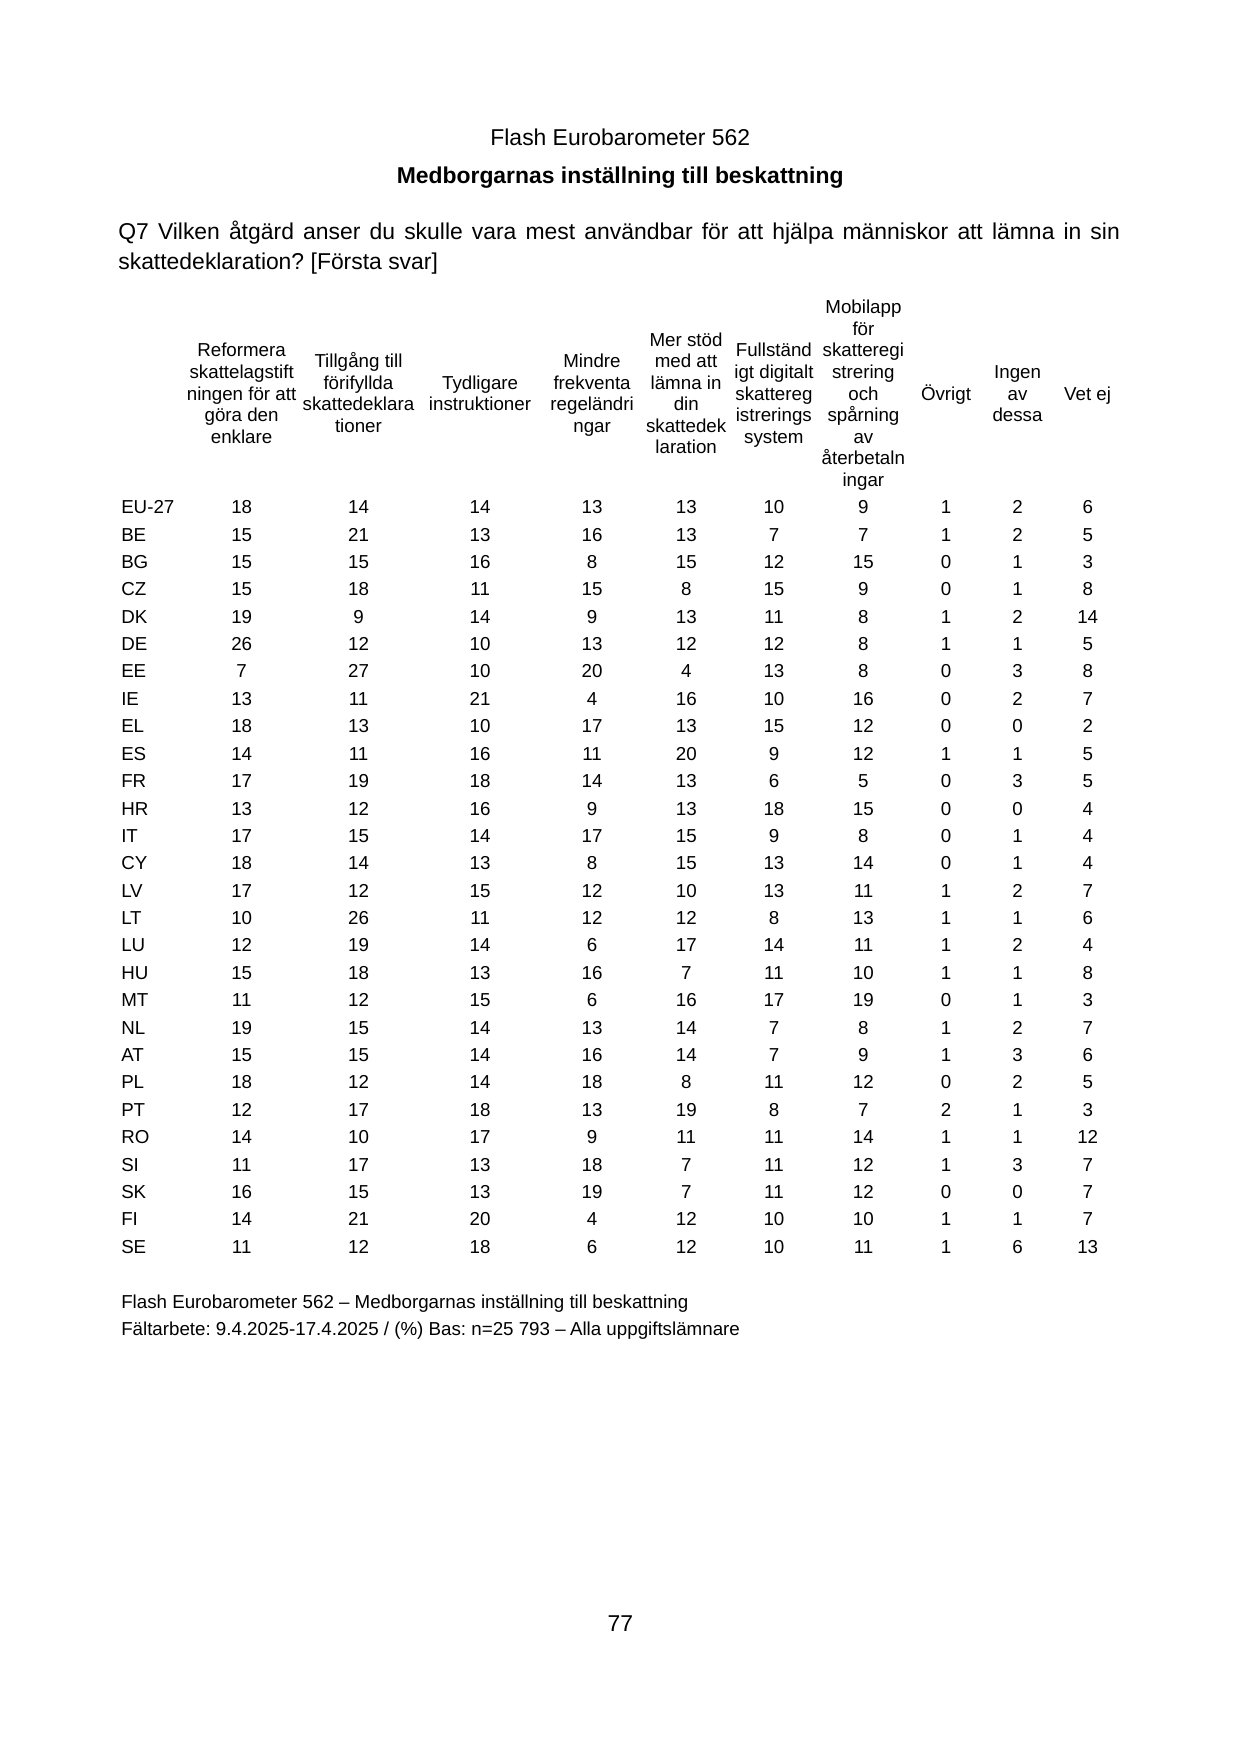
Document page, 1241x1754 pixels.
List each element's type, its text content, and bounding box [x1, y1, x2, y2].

table_cell 11 [731, 959, 817, 986]
table_cell 18 [543, 1068, 641, 1096]
table_cell 4 [543, 1205, 641, 1233]
table_cell 14 [184, 740, 299, 767]
table_cell 27 [299, 658, 417, 685]
table_cell 14 [417, 1068, 542, 1096]
table_cell 9 [731, 740, 817, 767]
table_cell 10 [731, 1233, 817, 1260]
table_cell 8 [817, 822, 909, 849]
table_cell 5 [1053, 740, 1122, 767]
table_cell 19 [817, 986, 909, 1013]
table_cell 1 [910, 603, 982, 630]
table_cell [417, 1260, 542, 1287]
table_cell 2 [982, 685, 1053, 712]
table_cell 7 [641, 1178, 731, 1205]
table_cell 16 [417, 548, 542, 575]
table_cell LT [118, 904, 183, 931]
table_cell 16 [641, 685, 731, 712]
table_cell [641, 1260, 731, 1287]
table_cell 3 [1053, 548, 1122, 575]
table_cell 10 [641, 877, 731, 904]
table_cell 15 [641, 849, 731, 877]
table_cell 1 [910, 1041, 982, 1068]
table_cell 3 [982, 1151, 1053, 1178]
table_cell [1053, 1260, 1122, 1287]
table_cell 16 [184, 1178, 299, 1205]
table_cell [817, 1260, 909, 1287]
table_cell 4 [1053, 931, 1122, 959]
table_cell 12 [641, 904, 731, 931]
table_cell 8 [641, 1068, 731, 1096]
table_cell 13 [184, 685, 299, 712]
table_cell 12 [299, 1068, 417, 1096]
table_cell 15 [543, 575, 641, 603]
table_cell 16 [543, 1041, 641, 1068]
table_cell 11 [299, 685, 417, 712]
table_cell [731, 1260, 817, 1287]
table_cell 7 [1053, 1178, 1122, 1205]
table_header Fullständigt digitalt skatteregistreringssystem [731, 293, 817, 493]
table_cell 7 [731, 1041, 817, 1068]
table_cell 10 [417, 658, 542, 685]
table_cell 0 [910, 794, 982, 822]
table_cell 14 [299, 849, 417, 877]
table_cell 19 [184, 1014, 299, 1041]
table_cell 0 [982, 794, 1053, 822]
table_cell 0 [910, 849, 982, 877]
table_cell 12 [817, 1151, 909, 1178]
table_cell 13 [417, 520, 542, 548]
table_cell 8 [641, 575, 731, 603]
table_cell 17 [731, 986, 817, 1013]
table_cell 20 [641, 740, 731, 767]
table_cell 14 [641, 1014, 731, 1041]
table_cell EE [118, 658, 183, 685]
table_cell 18 [417, 1233, 542, 1260]
table_cell 18 [184, 1068, 299, 1096]
table_cell 6 [543, 1233, 641, 1260]
table_cell 13 [641, 493, 731, 520]
table_cell 1 [910, 904, 982, 931]
table_cell 12 [1053, 1123, 1122, 1151]
table_cell 1 [982, 986, 1053, 1013]
table_cell [543, 1260, 641, 1287]
table_cell 17 [184, 822, 299, 849]
table_cell 8 [817, 658, 909, 685]
table_cell 5 [817, 767, 909, 794]
table_cell EU-27 [118, 493, 183, 520]
table_cell 15 [731, 575, 817, 603]
table_cell 7 [817, 1096, 909, 1123]
table_cell 20 [417, 1205, 542, 1233]
table_cell 1 [910, 959, 982, 986]
table_cell 2 [982, 1014, 1053, 1041]
table_cell 0 [910, 767, 982, 794]
table_cell 5 [1053, 767, 1122, 794]
table_cell 14 [731, 931, 817, 959]
table_cell 12 [817, 712, 909, 739]
table_cell 12 [817, 740, 909, 767]
table_cell 10 [299, 1123, 417, 1151]
table_cell 19 [543, 1178, 641, 1205]
table_cell 9 [817, 575, 909, 603]
table_cell 14 [543, 767, 641, 794]
table_header Ingen av dessa [982, 293, 1053, 493]
table_cell 15 [184, 520, 299, 548]
table_cell 20 [543, 658, 641, 685]
table_cell 14 [184, 1123, 299, 1151]
table_cell SK [118, 1178, 183, 1205]
table_cell 10 [817, 1205, 909, 1233]
table_cell 6 [731, 767, 817, 794]
table_cell 13 [543, 1096, 641, 1123]
table_cell 4 [1053, 849, 1122, 877]
table_cell 11 [641, 1123, 731, 1151]
table_cell 13 [731, 849, 817, 877]
table_cell 0 [910, 658, 982, 685]
table_cell 14 [417, 1041, 542, 1068]
table_cell 2 [982, 931, 1053, 959]
table_cell 13 [417, 849, 542, 877]
table_cell 9 [817, 493, 909, 520]
table_cell 15 [641, 822, 731, 849]
table_header [118, 293, 183, 493]
table_cell 8 [731, 1096, 817, 1123]
table_cell SE [118, 1233, 183, 1260]
table_cell 1 [910, 740, 982, 767]
table_cell 13 [299, 712, 417, 739]
table_cell 11 [731, 1151, 817, 1178]
table_cell 21 [299, 520, 417, 548]
table_cell HR [118, 794, 183, 822]
table_cell 1 [982, 1096, 1053, 1123]
table_cell 16 [543, 520, 641, 548]
table_cell 18 [184, 712, 299, 739]
table_cell 7 [731, 1014, 817, 1041]
table_cell 16 [417, 740, 542, 767]
table_cell 0 [910, 822, 982, 849]
table_cell 17 [299, 1151, 417, 1178]
table_cell 14 [184, 1205, 299, 1233]
table_cell 12 [641, 1233, 731, 1260]
table_cell 11 [731, 1178, 817, 1205]
table_header Reformera skattelagstiftningen för att göra den enklare [184, 293, 299, 493]
table_cell 10 [731, 1205, 817, 1233]
table_cell 14 [417, 603, 542, 630]
text Q7 Vilken åtgärd anser du skulle vara mest användbar för att hjälpa människor att lämna in sin skattedeklaration? [Första svar] [118, 218, 1122, 275]
table_cell [910, 1260, 982, 1287]
table_cell 6 [1053, 904, 1122, 931]
table_cell 12 [731, 630, 817, 657]
table_header Vet ej [1053, 293, 1122, 493]
table_cell 4 [1053, 794, 1122, 822]
table_cell 12 [817, 1178, 909, 1205]
table_cell 14 [817, 849, 909, 877]
table_cell 12 [299, 877, 417, 904]
table_cell AT [118, 1041, 183, 1068]
table_cell 19 [299, 931, 417, 959]
table_cell 1 [910, 1205, 982, 1233]
table_cell 1 [910, 630, 982, 657]
table_cell 12 [184, 1096, 299, 1123]
table_cell 4 [1053, 822, 1122, 849]
table_cell 11 [817, 1233, 909, 1260]
table_cell 18 [417, 767, 542, 794]
table_cell 15 [299, 1178, 417, 1205]
table_cell 10 [184, 904, 299, 931]
table_cell 15 [184, 548, 299, 575]
table_cell 12 [817, 1068, 909, 1096]
table_cell 15 [641, 548, 731, 575]
table_cell [982, 1288, 1053, 1315]
table_cell 2 [982, 877, 1053, 904]
table_cell 14 [1053, 603, 1122, 630]
table_cell 9 [817, 1041, 909, 1068]
table_cell 1 [982, 904, 1053, 931]
table_cell ES [118, 740, 183, 767]
table_cell 18 [184, 849, 299, 877]
table_cell IT [118, 822, 183, 849]
table_cell 2 [982, 603, 1053, 630]
table_cell 8 [731, 904, 817, 931]
table_cell 14 [817, 1123, 909, 1151]
table_cell 7 [641, 1151, 731, 1178]
table_cell 18 [299, 575, 417, 603]
table_cell 14 [417, 822, 542, 849]
table_cell 16 [641, 986, 731, 1013]
table_cell BE [118, 520, 183, 548]
table_cell 15 [299, 1041, 417, 1068]
table_cell 11 [299, 740, 417, 767]
table_cell 2 [982, 493, 1053, 520]
table_cell 13 [641, 712, 731, 739]
table_cell 1 [910, 520, 982, 548]
table_cell 0 [982, 712, 1053, 739]
table_cell 9 [299, 603, 417, 630]
table_header Tillgång till förifyllda skattedeklarationer [299, 293, 417, 493]
table_cell 1 [910, 493, 982, 520]
table_cell 8 [817, 630, 909, 657]
table_cell 1 [982, 1205, 1053, 1233]
table_cell 5 [1053, 520, 1122, 548]
table_cell NL [118, 1014, 183, 1041]
table_cell 3 [1053, 986, 1122, 1013]
table_cell Flash Eurobarometer 562 – Medborgarnas inställning till beskattning [118, 1288, 982, 1315]
table_cell 4 [641, 658, 731, 685]
table_cell 16 [417, 794, 542, 822]
table_cell 11 [184, 1233, 299, 1260]
table_cell 1 [910, 1123, 982, 1151]
table_cell [184, 1260, 299, 1287]
table_cell 7 [817, 520, 909, 548]
table_cell 13 [817, 904, 909, 931]
table_cell 3 [982, 767, 1053, 794]
table_cell 0 [910, 575, 982, 603]
table_cell HU [118, 959, 183, 986]
table_cell 12 [543, 904, 641, 931]
table_cell 11 [184, 986, 299, 1013]
table_cell 17 [417, 1123, 542, 1151]
table_cell 11 [817, 877, 909, 904]
table_cell 17 [184, 877, 299, 904]
table_cell 1 [910, 877, 982, 904]
table_cell 18 [299, 959, 417, 986]
table_cell 10 [417, 630, 542, 657]
table_cell 14 [417, 1014, 542, 1041]
table_cell 1 [982, 959, 1053, 986]
table_cell [982, 1260, 1053, 1287]
table_cell CY [118, 849, 183, 877]
table_cell 14 [641, 1041, 731, 1068]
table_cell 21 [299, 1205, 417, 1233]
table_cell 13 [417, 959, 542, 986]
table_cell 1 [982, 548, 1053, 575]
table_cell 14 [417, 493, 542, 520]
table_cell 8 [543, 548, 641, 575]
table_cell 7 [731, 520, 817, 548]
table_cell 19 [184, 603, 299, 630]
table_cell 5 [1053, 630, 1122, 657]
table_cell 6 [982, 1233, 1053, 1260]
table_cell 13 [184, 794, 299, 822]
table_cell PL [118, 1068, 183, 1096]
table_cell 6 [543, 931, 641, 959]
table_cell 1 [982, 575, 1053, 603]
table_cell 2 [910, 1096, 982, 1123]
table_cell 1 [982, 630, 1053, 657]
table_cell 18 [417, 1096, 542, 1123]
table_cell 12 [299, 630, 417, 657]
table_cell LU [118, 931, 183, 959]
table_cell 0 [910, 548, 982, 575]
table_cell SI [118, 1151, 183, 1178]
table_cell 18 [543, 1151, 641, 1178]
table_cell 13 [641, 520, 731, 548]
table_cell 12 [299, 794, 417, 822]
table_cell 0 [982, 1178, 1053, 1205]
table_cell 3 [1053, 1096, 1122, 1123]
table_cell 7 [641, 959, 731, 986]
table_cell 11 [543, 740, 641, 767]
table_cell 14 [417, 931, 542, 959]
table_cell 15 [417, 877, 542, 904]
table_cell 9 [543, 603, 641, 630]
table_cell DE [118, 630, 183, 657]
table_cell 3 [982, 1041, 1053, 1068]
table_cell 1 [982, 849, 1053, 877]
table_cell 18 [731, 794, 817, 822]
table_cell 14 [299, 493, 417, 520]
table_cell [299, 1260, 417, 1287]
table_cell 1 [982, 740, 1053, 767]
table_cell 15 [184, 575, 299, 603]
table_cell 2 [982, 1068, 1053, 1096]
table_cell 9 [731, 822, 817, 849]
table_cell 17 [543, 712, 641, 739]
table_cell 0 [910, 1068, 982, 1096]
table_cell CZ [118, 575, 183, 603]
table_cell 1 [910, 1151, 982, 1178]
table_cell 8 [1053, 959, 1122, 986]
table_cell 19 [641, 1096, 731, 1123]
table_cell EL [118, 712, 183, 739]
table_cell 12 [731, 548, 817, 575]
table_cell 11 [417, 575, 542, 603]
table_header Mobilapp för skatteregistrering och spårning av återbetalningar [817, 293, 909, 493]
table_cell 2 [1053, 712, 1122, 739]
table_cell 10 [731, 685, 817, 712]
table_cell 11 [184, 1151, 299, 1178]
table_cell 1 [910, 931, 982, 959]
table_cell PT [118, 1096, 183, 1123]
table_cell FI [118, 1205, 183, 1233]
table_cell 1 [982, 1123, 1053, 1151]
table_cell 15 [731, 712, 817, 739]
table_cell 12 [299, 986, 417, 1013]
table_cell 7 [1053, 1151, 1122, 1178]
table_cell 19 [299, 767, 417, 794]
table_cell 12 [543, 877, 641, 904]
table_cell 11 [731, 1068, 817, 1096]
table_cell 17 [543, 822, 641, 849]
table_cell 13 [543, 1014, 641, 1041]
table_cell 1 [910, 1014, 982, 1041]
table_header Tydligare instruktioner [417, 293, 542, 493]
table_cell 8 [1053, 658, 1122, 685]
table_cell 6 [1053, 1041, 1122, 1068]
table_cell 13 [543, 630, 641, 657]
table_header Mindre frekventa regeländringar [543, 293, 641, 493]
table_cell 5 [1053, 1068, 1122, 1096]
table_cell 11 [417, 904, 542, 931]
table_cell BG [118, 548, 183, 575]
table_header Övrigt [910, 293, 982, 493]
table_cell 15 [299, 548, 417, 575]
table_cell 10 [817, 959, 909, 986]
table_cell 17 [184, 767, 299, 794]
table_cell 11 [817, 931, 909, 959]
table_cell 9 [543, 1123, 641, 1151]
table_cell 12 [184, 931, 299, 959]
table_cell 12 [641, 630, 731, 657]
table_cell 8 [1053, 575, 1122, 603]
table_cell 21 [417, 685, 542, 712]
table_cell 7 [1053, 1205, 1122, 1233]
table_cell 10 [731, 493, 817, 520]
table_cell 7 [1053, 877, 1122, 904]
table_cell FR [118, 767, 183, 794]
table_cell [118, 1260, 183, 1287]
table_cell 11 [731, 603, 817, 630]
table_cell 15 [299, 822, 417, 849]
table_cell 13 [731, 658, 817, 685]
table_cell 11 [731, 1123, 817, 1151]
table_cell 15 [184, 959, 299, 986]
table_cell 12 [641, 1205, 731, 1233]
table_cell [1053, 1288, 1122, 1315]
table_cell 10 [417, 712, 542, 739]
table_cell 13 [417, 1178, 542, 1205]
table_cell 2 [982, 520, 1053, 548]
table_cell 3 [982, 658, 1053, 685]
table_cell 13 [543, 493, 641, 520]
table_cell 7 [184, 658, 299, 685]
table_cell 7 [1053, 1014, 1122, 1041]
table_cell 13 [641, 603, 731, 630]
table_cell 8 [817, 1014, 909, 1041]
table_cell 13 [731, 877, 817, 904]
table_cell 6 [1053, 493, 1122, 520]
table_cell 0 [910, 986, 982, 1013]
table_cell 0 [910, 1178, 982, 1205]
table_cell 16 [817, 685, 909, 712]
table_cell IE [118, 685, 183, 712]
table_cell RO [118, 1123, 183, 1151]
table_cell 7 [1053, 685, 1122, 712]
table_cell DK [118, 603, 183, 630]
table_cell 13 [641, 767, 731, 794]
table_header Mer stöd med att lämna in din skattedeklaration [641, 293, 731, 493]
table_cell 8 [817, 603, 909, 630]
table_cell 15 [817, 794, 909, 822]
table_cell [982, 1315, 1053, 1342]
table_cell 15 [299, 1014, 417, 1041]
table_cell 1 [982, 822, 1053, 849]
table_cell 26 [184, 630, 299, 657]
table_cell 4 [543, 685, 641, 712]
table_cell 13 [641, 794, 731, 822]
table_cell 18 [184, 493, 299, 520]
table_cell 1 [910, 1233, 982, 1260]
table_cell 13 [1053, 1233, 1122, 1260]
table_cell 15 [417, 986, 542, 1013]
table_cell 17 [641, 931, 731, 959]
table_cell Fältarbete: 9.4.2025-17.4.2025 / (%) Bas: n=25 793 – Alla uppgiftslämnare [118, 1315, 982, 1342]
table_cell 17 [299, 1096, 417, 1123]
table_cell 26 [299, 904, 417, 931]
table_cell [1053, 1315, 1122, 1342]
table_cell 9 [543, 794, 641, 822]
table_cell 12 [299, 1233, 417, 1260]
table_cell 15 [184, 1041, 299, 1068]
table_cell LV [118, 877, 183, 904]
table_cell MT [118, 986, 183, 1013]
table_cell 8 [543, 849, 641, 877]
table_cell 16 [543, 959, 641, 986]
table_cell 15 [817, 548, 909, 575]
table_cell 0 [910, 712, 982, 739]
table_cell 6 [543, 986, 641, 1013]
table_cell 0 [910, 685, 982, 712]
table_cell 13 [417, 1151, 542, 1178]
